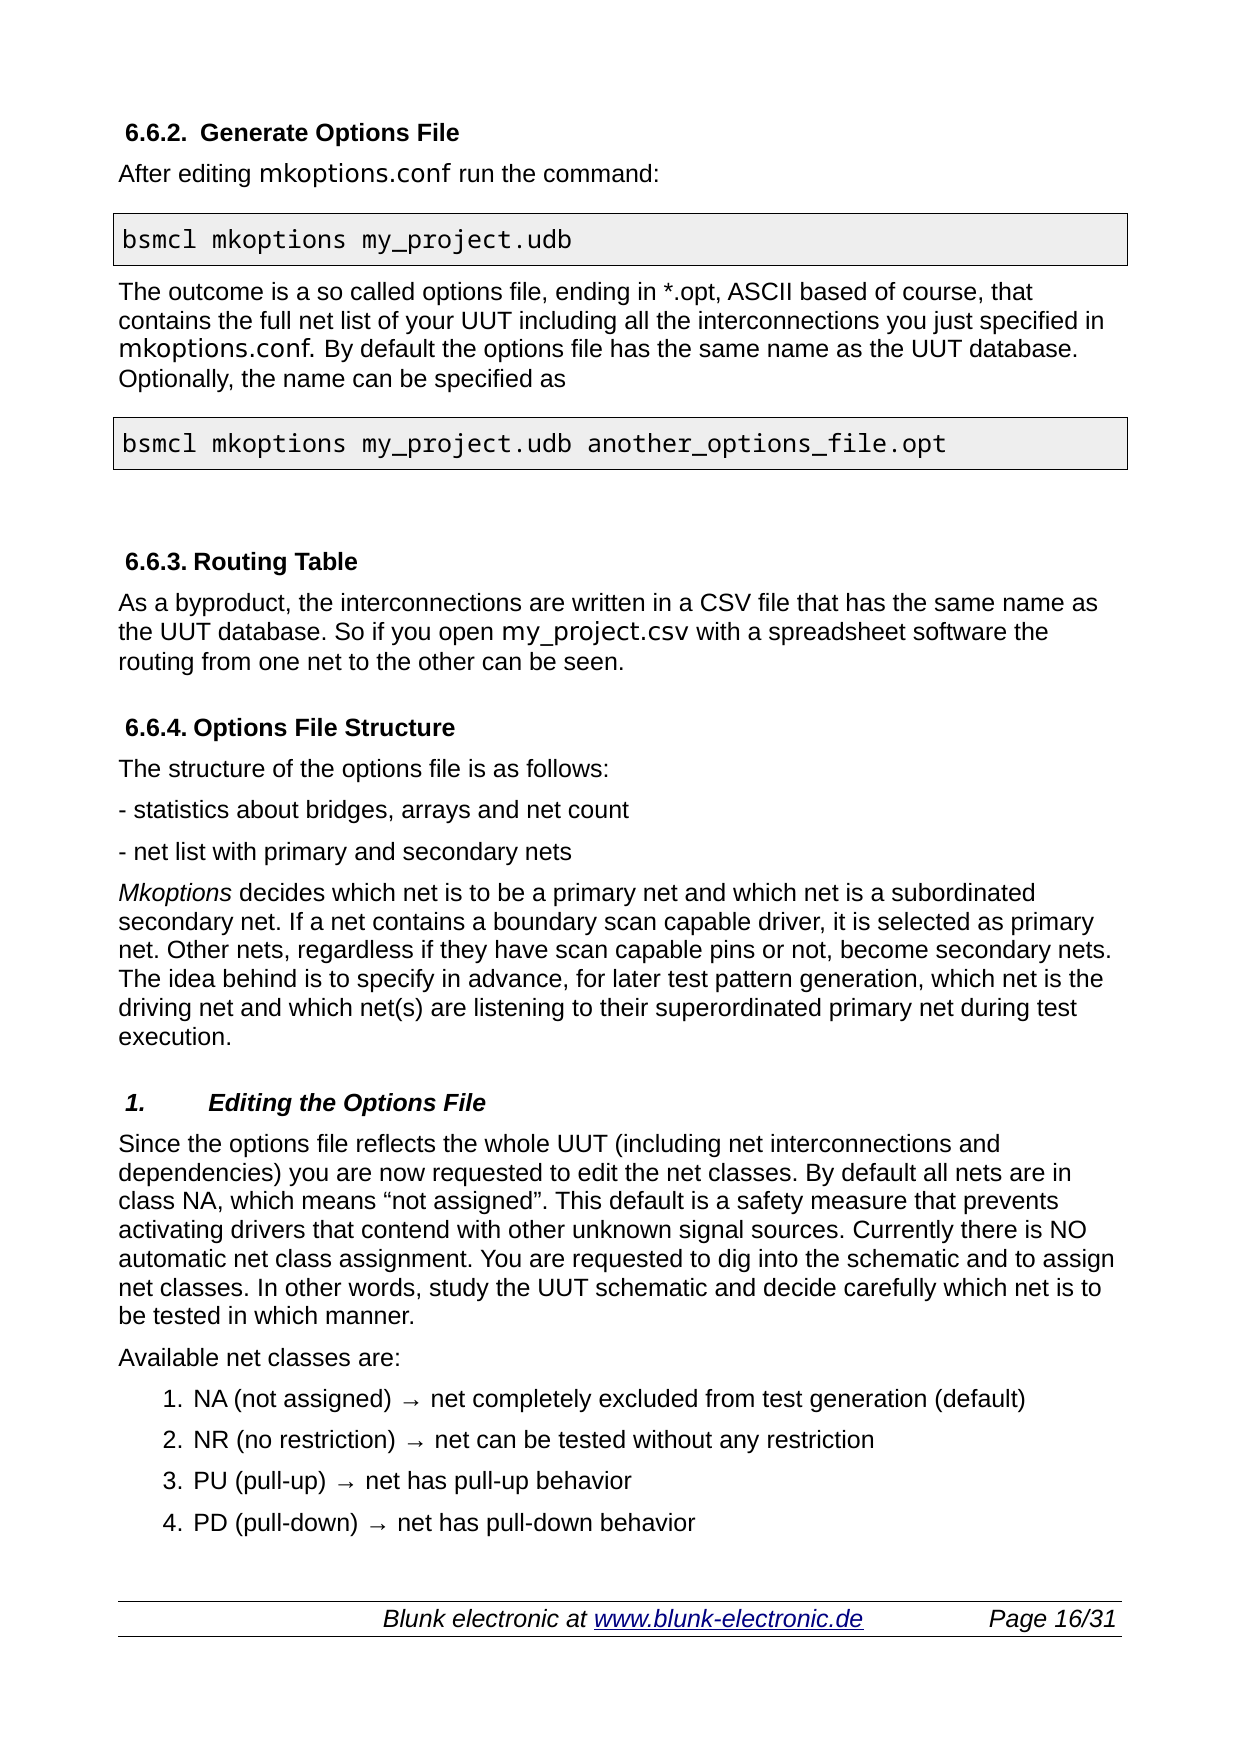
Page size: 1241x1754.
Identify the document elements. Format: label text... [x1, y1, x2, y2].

list NA (not assigned) → net completely excluded from test generation (default) [156, 1384, 1122, 1412]
subtitle Routing Table [118, 547, 1122, 576]
text Since the options file reflects the whole UUT (including net interconnections and dependencies) you are now requested to edit the net classes. By default all nets are in class NA, which means “not assigned”. This default is a safety measure that prevents activating drivers that contend with other unknown signal sources. Currently there is NO automatic net class assignment. You are requested to dig into the schematic and to assign net classes. In other words, study the UUT schematic and decide carefully which net is to be tested in which manner. [118, 1129, 1122, 1330]
list NR (no restriction) → net can be tested without any restriction [156, 1425, 1122, 1454]
text - net list with primary and secondary nets [118, 836, 1122, 865]
text As a byproduct, the interconnections are written in a CSV file that has the same name as the UUT database. So if you open my_project.csv with a spreadsheet software the routing from one net to the other can be seen. [118, 588, 1122, 675]
list PU (pull-up) → net has pull-up behavior [156, 1466, 1122, 1495]
text - statistics about bridges, arrays and net count [118, 795, 1122, 824]
text Mkoptions decides which net is to be a primary net and which net is a subordinated secondary net. If a net contains a boundary scan capable driver, it is selected as primary net. Other nets, regardless if they have scan capable pins or not, become secondary nets. The idea behind is to specify in advance, for later test pattern generation, which net is the driving net and which net(s) are listening to their superordinated primary net during test execution. [118, 878, 1122, 1050]
text Available net classes are: [118, 1342, 1122, 1371]
subtitle Options File Structure [118, 713, 1122, 741]
list PD (pull-down) → net has pull-down behavior [156, 1507, 1122, 1536]
text bsmcl mkoptions my_project.udb [122, 222, 1118, 256]
text The structure of the options file is as follows: [118, 754, 1122, 783]
text After editing mkoptions.conf run the command: [118, 159, 1122, 189]
text [118, 201, 1122, 213]
subtitle Generate Options File [118, 118, 1122, 147]
text The outcome is a so called options file, ending in *.opt, ASCII based of course, that contains the full net list of your UUT including all the interconnections you just specified in mkoptions.conf. By default the options file has the same name as the UUT database. Optionally, the name can be specified as [118, 266, 1122, 393]
text bsmcl mkoptions my_project.udb another_options_file.opt [122, 426, 1118, 460]
subtitle Editing the Options File [118, 1088, 1122, 1116]
